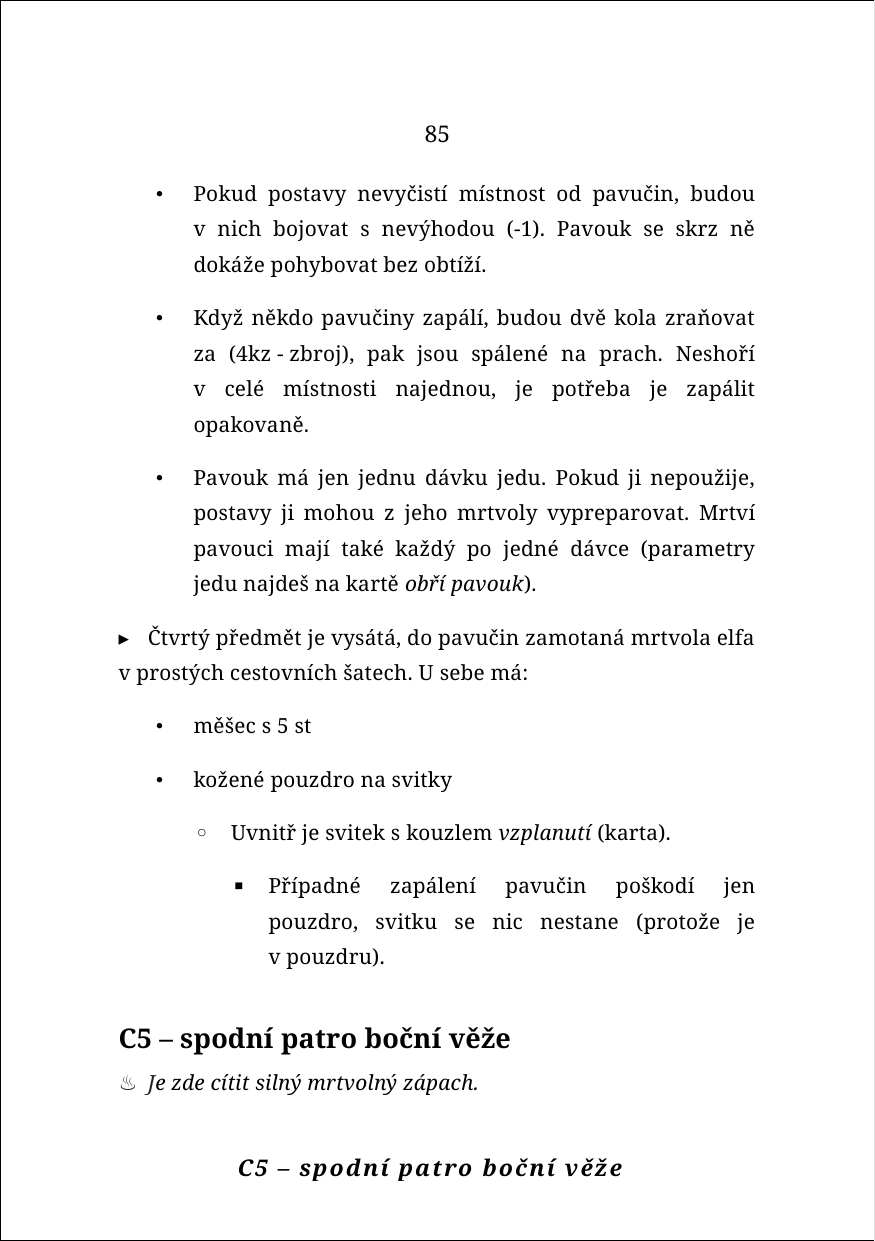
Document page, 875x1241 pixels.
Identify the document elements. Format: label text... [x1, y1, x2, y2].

subtitle C5 – spodní patro boční věže [118, 1019, 756, 1056]
list Když někdo pavučiny zapálí, budou dvě kola zraňovat za (4kz - zbroj), pak jsou spálené na prach. Neshoří v⁠ celé místnosti najednou, je potřeba je zapálit opakovaně. [156, 303, 756, 438]
list kožené pouzdro na svitky [156, 765, 756, 793]
list Pavouk má jen jednu dávku jedu. Pokud ji nepoužije, postavy ji mohou z⁠ jeho mrtvoly vypreparovat. Mrtví pavouci mají také každý po jedné dávce (parametry jedu najdeš na kartě obří pavouk). [156, 463, 756, 598]
list Pokud postavy nevyčistí místnost od pavučin, budou v⁠ nich bojovat s⁠ nevýhodou (-1). Pavouk se skrz ně dokáže pohybovat bez obtíží. [156, 179, 756, 278]
list Případné zapálení pavučin poškodí jen pouzdro, svitku se nic nestane (protože je v⁠ pouzdru). [231, 871, 756, 971]
text ♨ Je zde cítit silný mrtvolný zápach. [118, 1068, 756, 1096]
text ▸ Čtvrtý předmět je vysátá, do pavučin zamotaná mrtvola elfa v⁠ prostých cestovních šatech. U⁠ sebe má: [118, 623, 756, 687]
list měšec s⁠ 5 st [156, 712, 756, 740]
list Uvnitř je svitek s⁠ kouzlem vzplanutí (karta). [193, 818, 756, 846]
